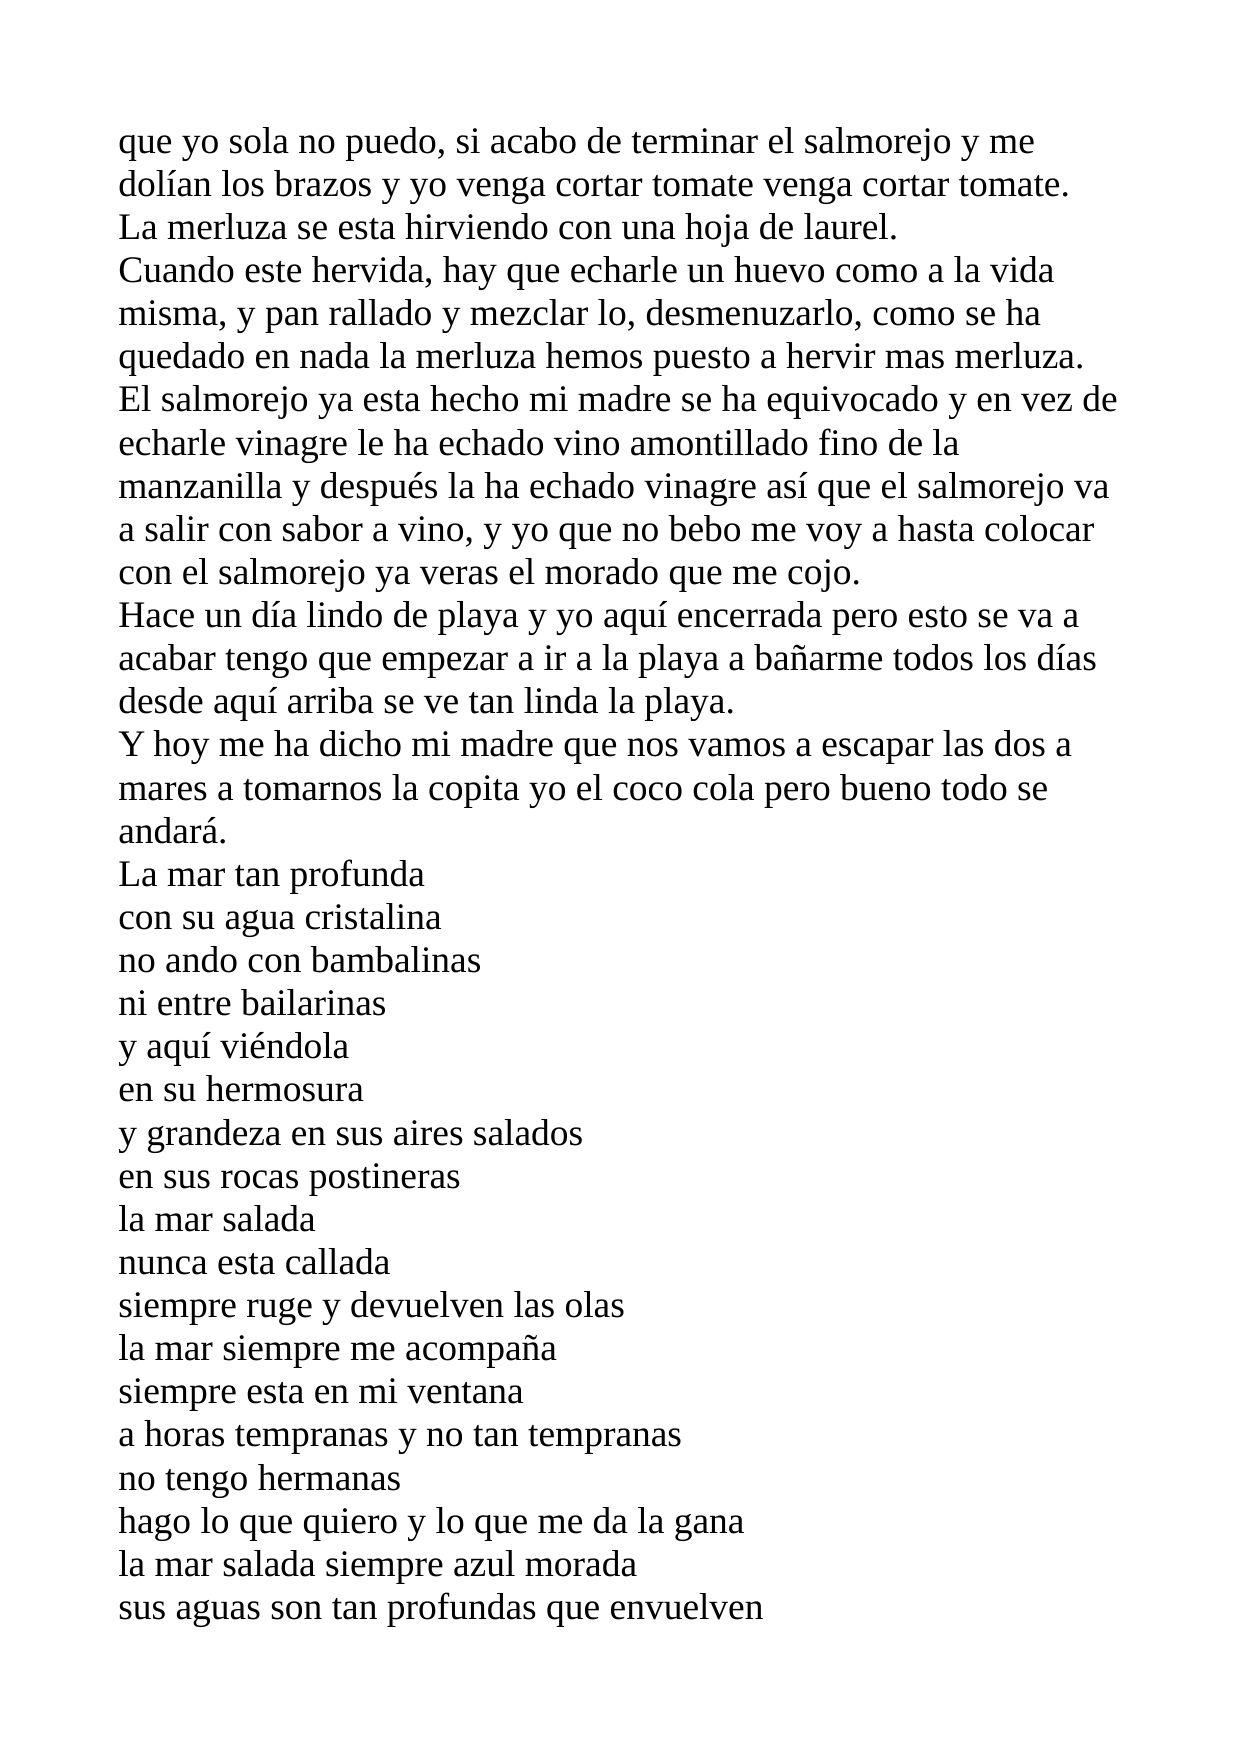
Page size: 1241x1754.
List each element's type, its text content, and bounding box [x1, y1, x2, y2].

text La mar tan profunda [118, 851, 1122, 894]
text ni entre bailarinas [118, 981, 1122, 1024]
text sus aguas son tan profundas que envuelven [118, 1584, 1122, 1627]
text La merluza se esta hirviendo con una hoja de laurel. [118, 204, 1122, 247]
text y aquí viéndola [118, 1024, 1122, 1067]
text siempre ruge y devuelven las olas [118, 1282, 1122, 1326]
text Y hoy me ha dicho mi madre que nos vamos a escapar las dos a mares a tomarnos la copita yo el coco cola pero bueno todo se andará. [118, 722, 1122, 851]
text hago lo que quiero y lo que me da la gana [118, 1498, 1122, 1541]
text la mar siempre me acompaña [118, 1326, 1122, 1369]
text Cuando este hervida, hay que echarle un huevo como a la vida misma, y pan rallado y mezclar lo, desmenuzarlo, como se ha quedado en nada la merluza hemos puesto a hervir mas merluza. [118, 247, 1122, 377]
text siempre esta en mi ventana [118, 1369, 1122, 1412]
text El salmorejo ya esta hecho mi madre se ha equivocado y en vez de echarle vinagre le ha echado vino amontillado fino de la manzanilla y después la ha echado vinagre así que el salmorejo va a salir con sabor a vino, y yo que no bebo me voy a hasta colocar con el salmorejo ya veras el morado que me cojo. [118, 377, 1122, 592]
text con su agua cristalina [118, 894, 1122, 937]
text Hace un día lindo de playa y yo aquí encerrada pero esto se va a acabar tengo que empezar a ir a la playa a bañarme todos los días desde aquí arriba se ve tan linda la playa. [118, 592, 1122, 722]
text y grandeza en sus aires salados [118, 1110, 1122, 1153]
text que yo sola no puedo, si acabo de terminar el salmorejo y me dolían los brazos y yo venga cortar tomate venga cortar tomate. [118, 118, 1122, 204]
text la mar salada [118, 1196, 1122, 1239]
text a horas tempranas y no tan tempranas [118, 1412, 1122, 1455]
text no ando con bambalinas [118, 937, 1122, 981]
text no tengo hermanas [118, 1455, 1122, 1498]
text en su hermosura [118, 1067, 1122, 1110]
text en sus rocas postineras [118, 1153, 1122, 1196]
text nunca esta callada [118, 1239, 1122, 1282]
text la mar salada siempre azul morada [118, 1541, 1122, 1584]
